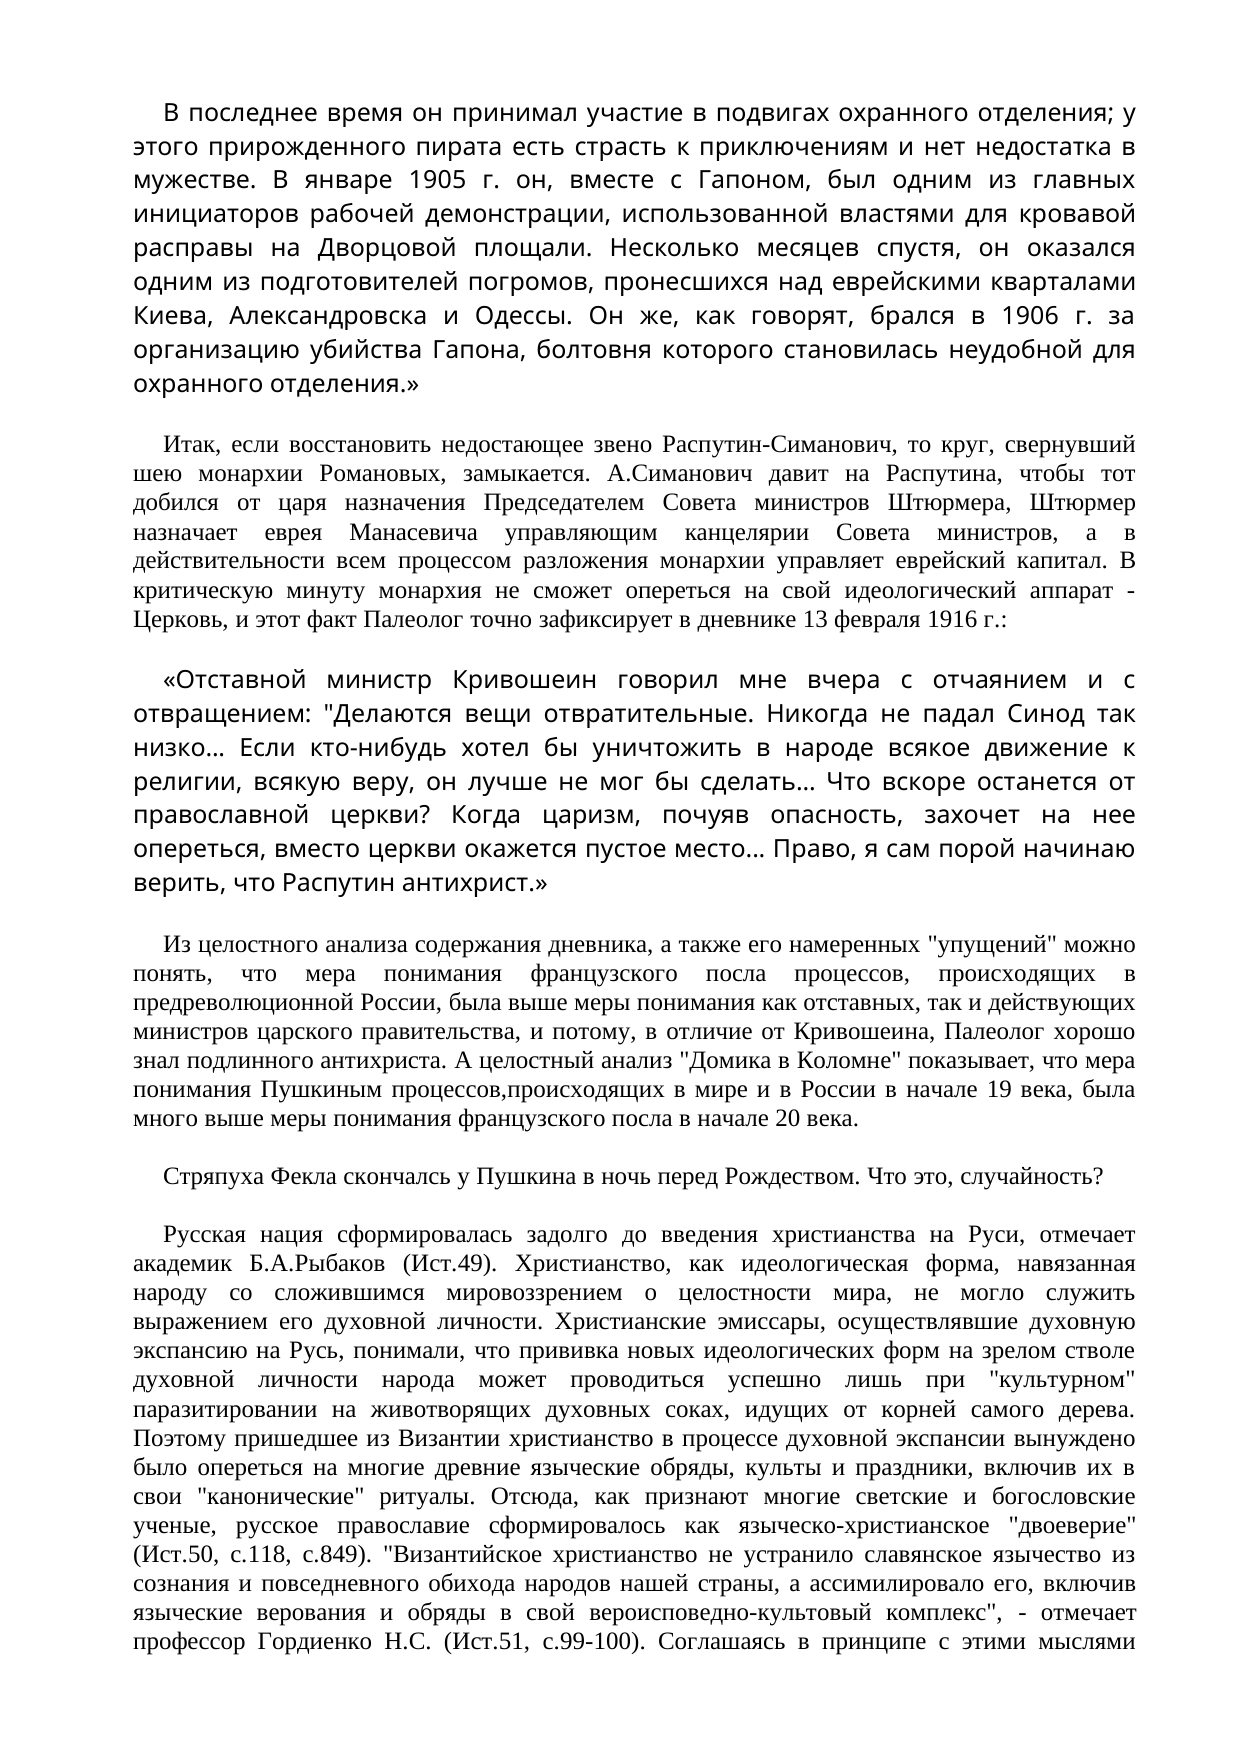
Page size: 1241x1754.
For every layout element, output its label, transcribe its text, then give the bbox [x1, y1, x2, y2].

text Стряпуха Фекла скончалсь у Пушкина в ночь перед Рождеством. Что это, случайность? [133, 1161, 1137, 1190]
text В последнее время он принимал участие в подвигах охранного отделения; у этого прирожденного пирата есть страсть к приключениям и нет недостатка в мужестве. В январе 1905 г. он, вместе с Гапоном, был одним из главных инициаторов рабочей демонстрации, использованной властями для кровавой расправы на Дворцовой площали. Несколько месяцев спустя, он оказался одним из подготовителей погромов, пронесшихся над еврейскими кварталами Киева, Александровска и Одессы. Он же, как говорят, брался в 1906 г. за организацию убийства Гапона, болтовня которого становилась неудобной для охранного отделения.» [133, 94, 1137, 400]
text Итак, если восстановить недостающее звено Распутин-Симанович, то круг, свернувший шею монархии Романовых, замыкается. А.Симанович давит на Распутина, чтобы тот добился от царя назначения Председателем Совета министров Штюрмера, Штюрмер назначает еврея Манасевича управляющим канцелярии Совета министров, а в действительности всем процессом разложения монархии управляет еврейский капитал. В критическую минуту монархия не сможет опереться на свой идеологический аппарат - Церковь, и этот факт Палеолог точно зафиксирует в дневнике 13 февраля 1916 г.: [133, 429, 1137, 633]
text Русcкая нация сформировалась задолго до введения христианства на Руси, отмечает академик Б.А.Рыбаков (Ист.49). Христианство, как идеологическая форма, навязанная народу со сложившимся мировоззрением о целостности мира, не могло служить выражением его духовной личности. Христианские эмиссары, осуществлявшие духовную экспансию на Русь, понимали, что прививка новых идеологических форм на зрелом стволе духовной личности народа может проводиться успешно лишь при "культурном" паразитировании на животворящих духовных соках, идущих от корней самого дерева. Поэтому пришедшее из Византии христианство в процессе духовной экспансии вынуждено было опереться на многие древние языческие обряды, культы и праздники, включив их в свои "канонические" ритуалы. Отсюда, как признают многие светские и богословские ученые, русское православие сформировалось как языческо-христианское "двоеверие" (Ист.50, с.118, с.849). "Византийское христианство не устранило славянское язычество из сознания и повседневного обихода народов нашей страны, а ассимилировало его, включив языческие верования и обряды в свой вероисповедно-культовый комплекс", - отмечает профессор Гордиенко Н.С. (Ист.51, с.99-100). Соглашаясь в принципе с этими мыслями [133, 1219, 1137, 1655]
text Из целостного анализа содержания дневника, а также его намеренных "упущений" можно понять, что мера понимания французского посла процессов, происходящих в предреволюционной России, была выше меры понимания как отставных, так и действующих министров царского правительства, и потому, в отличие от Кривошеина, Палеолог хорошо знал подлинного антихриста. А целостный анализ "Домика в Коломне" показывает, что мера понимания Пушкиным процессов,происходящих в мире и в России в начале 19 века, была много выше меры понимания французского посла в начале 20 века. [133, 928, 1137, 1132]
text «Отставной министр Кривошеин говорил мне вчера с отчаянием и с отвращением: "Делаются вещи отвратительные. Никогда не падал Синод так низко... Если кто-нибудь хотел бы уничтожить в народе всякое движение к религии, всякую веру, он лучше не мог бы сделать... Что вскоре останется от православной церкви? Когда царизм, почуяв опасность, захочет на нее опереться, вместо церкви окажется пустое место... Право, я сам порой начинаю верить, что Распутин антихрист.» [133, 662, 1137, 899]
